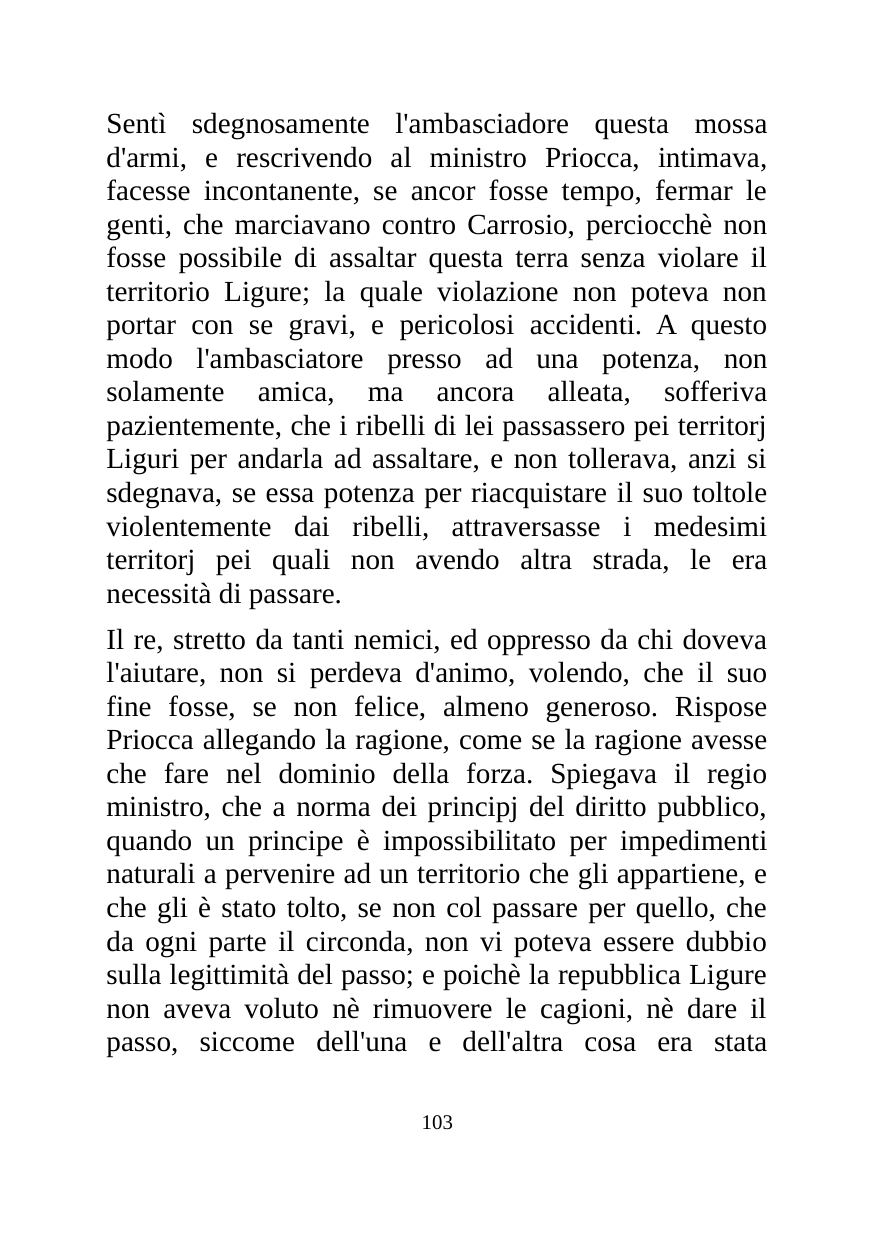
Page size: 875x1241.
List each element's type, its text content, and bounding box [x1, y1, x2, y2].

text Il re, stretto da tanti nemici, ed oppresso da chi doveva l'aiutare, non si perdeva d'animo, volendo, che il suo fine fosse, se non felice, almeno generoso. Rispose Priocca allegando la ragione, come se la ragione avesse che fare nel dominio della forza. Spiegava il regio ministro, che a norma dei principj del diritto pubblico, quando un principe è impossibilitato per impedimenti naturali a pervenire ad un territorio che gli appartiene, e che gli è stato tolto, se non col passare per quello, che da ogni parte il circonda, non vi poteva essere dubbio sulla legittimità del passo; e poichè la repubblica Ligure non aveva voluto nè rimuovere le cagioni, nè dare il passo, siccome dell'una e dell'altra cosa era stata [106, 622, 768, 1058]
text Sentì sdegnosamente l'ambasciadore questa mossa d'armi, e rescrivendo al ministro Priocca, intimava, facesse incontanente, se ancor fosse tempo, fermar le genti, che marciavano contro Carrosio, perciocchè non fosse possibile di assaltar questa terra senza violare il territorio Ligure; la quale violazione non poteva non portar con se gravi, e pericolosi accidenti. A questo modo l'ambasciatore presso ad una potenza, non solamente amica, ma ancora alleata, sofferiva pazientemente, che i ribelli di lei passassero pei territorj Liguri per andarla ad assaltare, e non tollerava, anzi si sdegnava, se essa potenza per riacquistare il suo toltole violentemente dai ribelli, attraversasse i medesimi territorj pei quali non avendo altra strada, le era necessità di passare. [106, 106, 768, 609]
